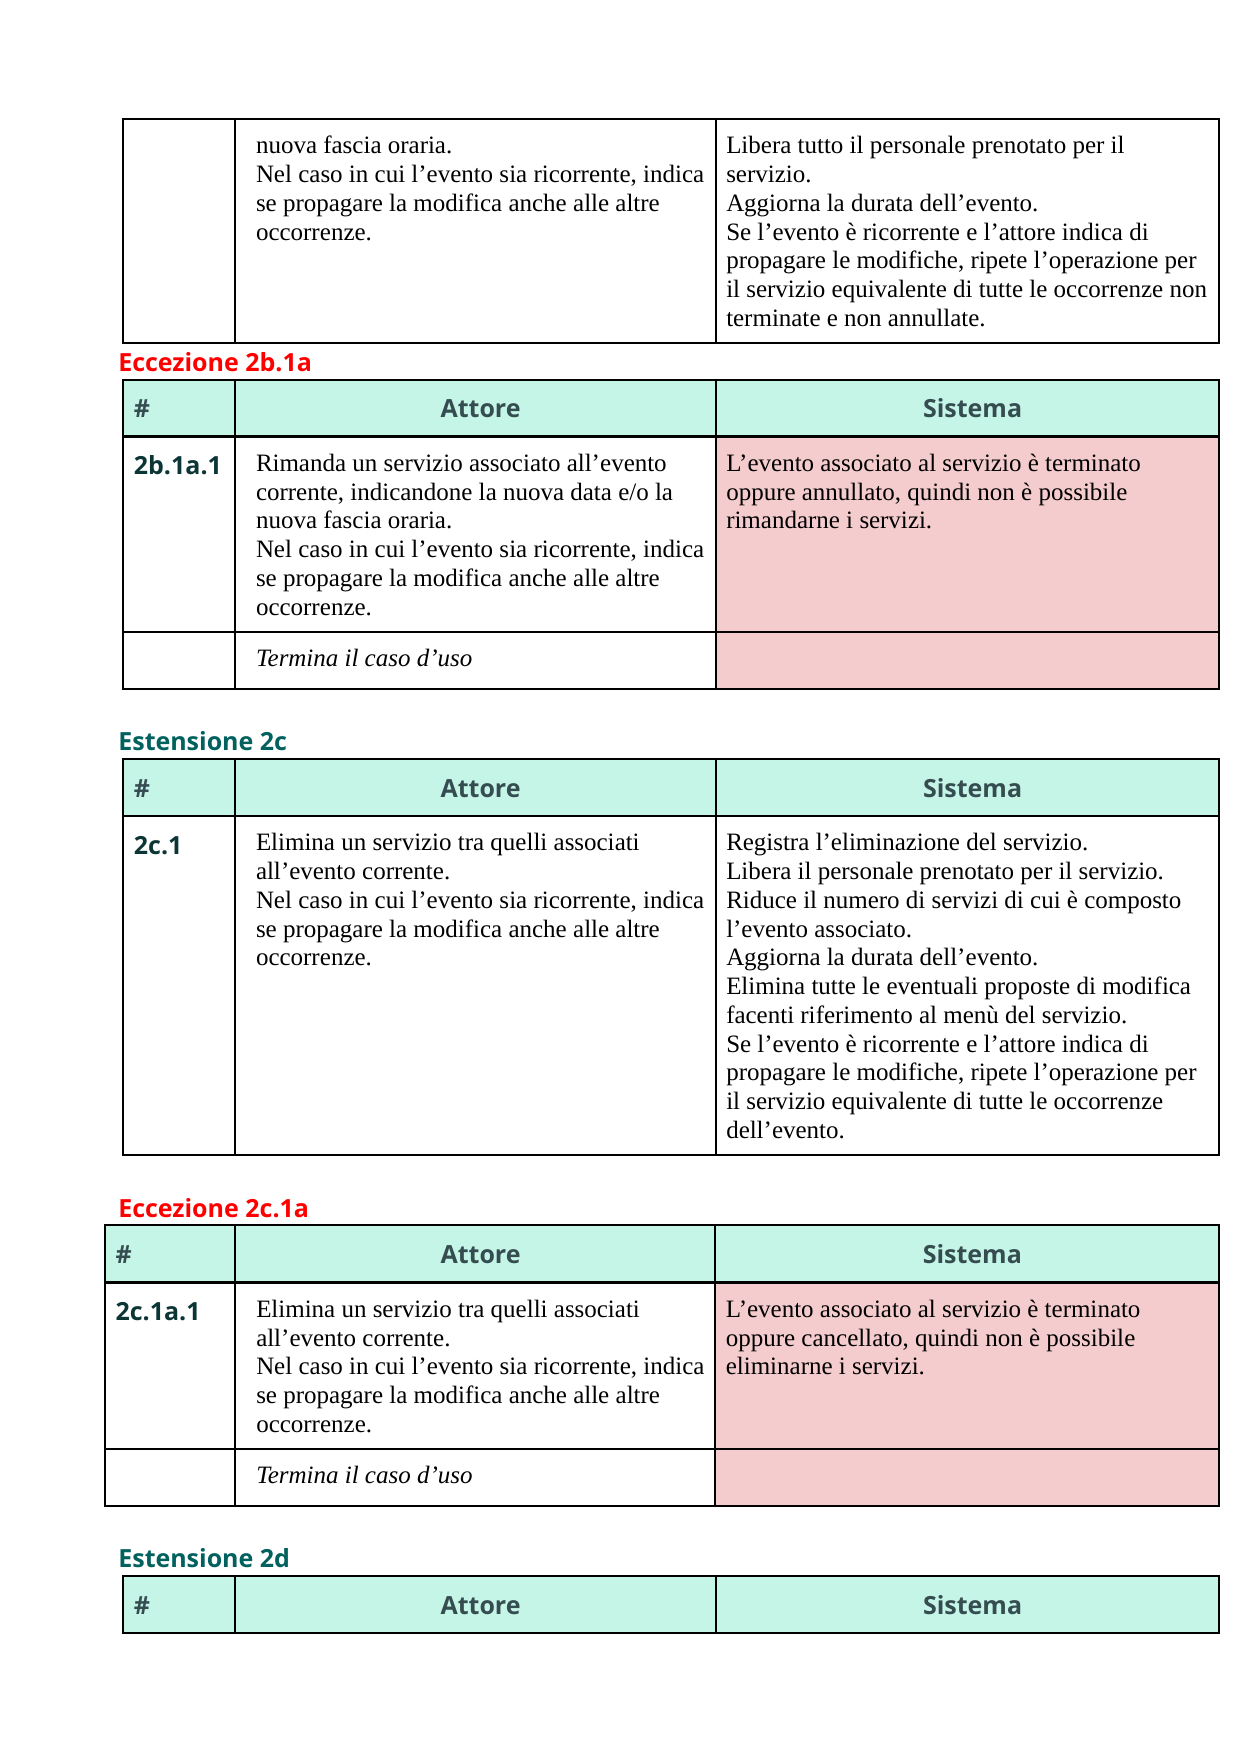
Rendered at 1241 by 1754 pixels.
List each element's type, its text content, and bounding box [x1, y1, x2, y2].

table_cell [124, 633, 234, 688]
table_cell 2c.1a.1 [106, 1284, 234, 1448]
table_cell Termina il caso d’uso [236, 1450, 714, 1505]
table_cell Termina il caso d’uso [236, 633, 715, 688]
table_header Sistema [717, 381, 1218, 435]
table_header # [124, 760, 234, 815]
table_header Sistema [716, 1226, 1218, 1281]
table_header # [124, 1577, 234, 1632]
table_cell Elimina un servizio tra quelli associati all’evento corrente. Nel caso in cui l’evento sia ricorrente, indica se propagare la modifica anche alle altre occorrenze. [236, 817, 715, 1154]
table_cell Rimanda un servizio associato all’evento corrente, indicandone la nuova data e/o la nuova fascia oraria. Nel caso in cui l’evento sia ricorrente, indica se propagare la modifica anche alle altre occorrenze. [236, 438, 715, 631]
table_header Attore [236, 760, 715, 815]
table_cell nuova fascia oraria. Nel caso in cui l’evento sia ricorrente, indica se propagare la modifica anche alle altre occorrenze. [236, 120, 715, 342]
table_cell Registra l’eliminazione del servizio. Libera il personale prenotato per il servizio. Riduce il numero di servizi di cui è composto l’evento associato. Aggiorna la durata dell’evento. Elimina tutte le eventuali proposte di modifica facenti riferimento al menù del servizio. Se l’evento è ricorrente e l’attore indica di propagare le modifiche, ripete l’operazione per il servizio equivalente di tutte le occorrenze dell’evento. [717, 817, 1218, 1154]
subtitle Estensione 2c [118, 724, 1122, 758]
table_cell [716, 1450, 1218, 1505]
table_header Sistema [717, 1577, 1218, 1632]
subtitle Estensione 2d [118, 1541, 1122, 1575]
table_header Attore [236, 381, 715, 435]
table_cell Libera tutto il personale prenotato per il servizio. Aggiorna la durata dell’evento. Se l’evento è ricorrente e l’attore indica di propagare le modifiche, ripete l’operazione per il servizio equivalente di tutte le occorrenze non terminate e non annullate. [717, 120, 1218, 342]
table_header Sistema [717, 760, 1218, 815]
table_cell Elimina un servizio tra quelli associati all’evento corrente. Nel caso in cui l’evento sia ricorrente, indica se propagare la modifica anche alle altre occorrenze. [236, 1284, 714, 1448]
table_header # [106, 1226, 234, 1281]
table_cell [124, 120, 234, 342]
table_cell 2c.1 [124, 817, 234, 1154]
table_header Attore [236, 1226, 714, 1281]
table_cell L’evento associato al servizio è terminato oppure annullato, quindi non è possibile rimandarne i servizi. [717, 438, 1218, 631]
subtitle Eccezione 2b.1a [118, 344, 1122, 378]
table_cell [717, 633, 1218, 688]
table_cell [106, 1450, 234, 1505]
table_header Attore [236, 1577, 715, 1632]
table_cell L’evento associato al servizio è terminato oppure cancellato, quindi non è possibile eliminarne i servizi. [716, 1284, 1218, 1448]
subtitle Eccezione 2c.1a [118, 1190, 1122, 1224]
table_cell 2b.1a.1 [124, 438, 234, 631]
table_header # [124, 381, 234, 435]
